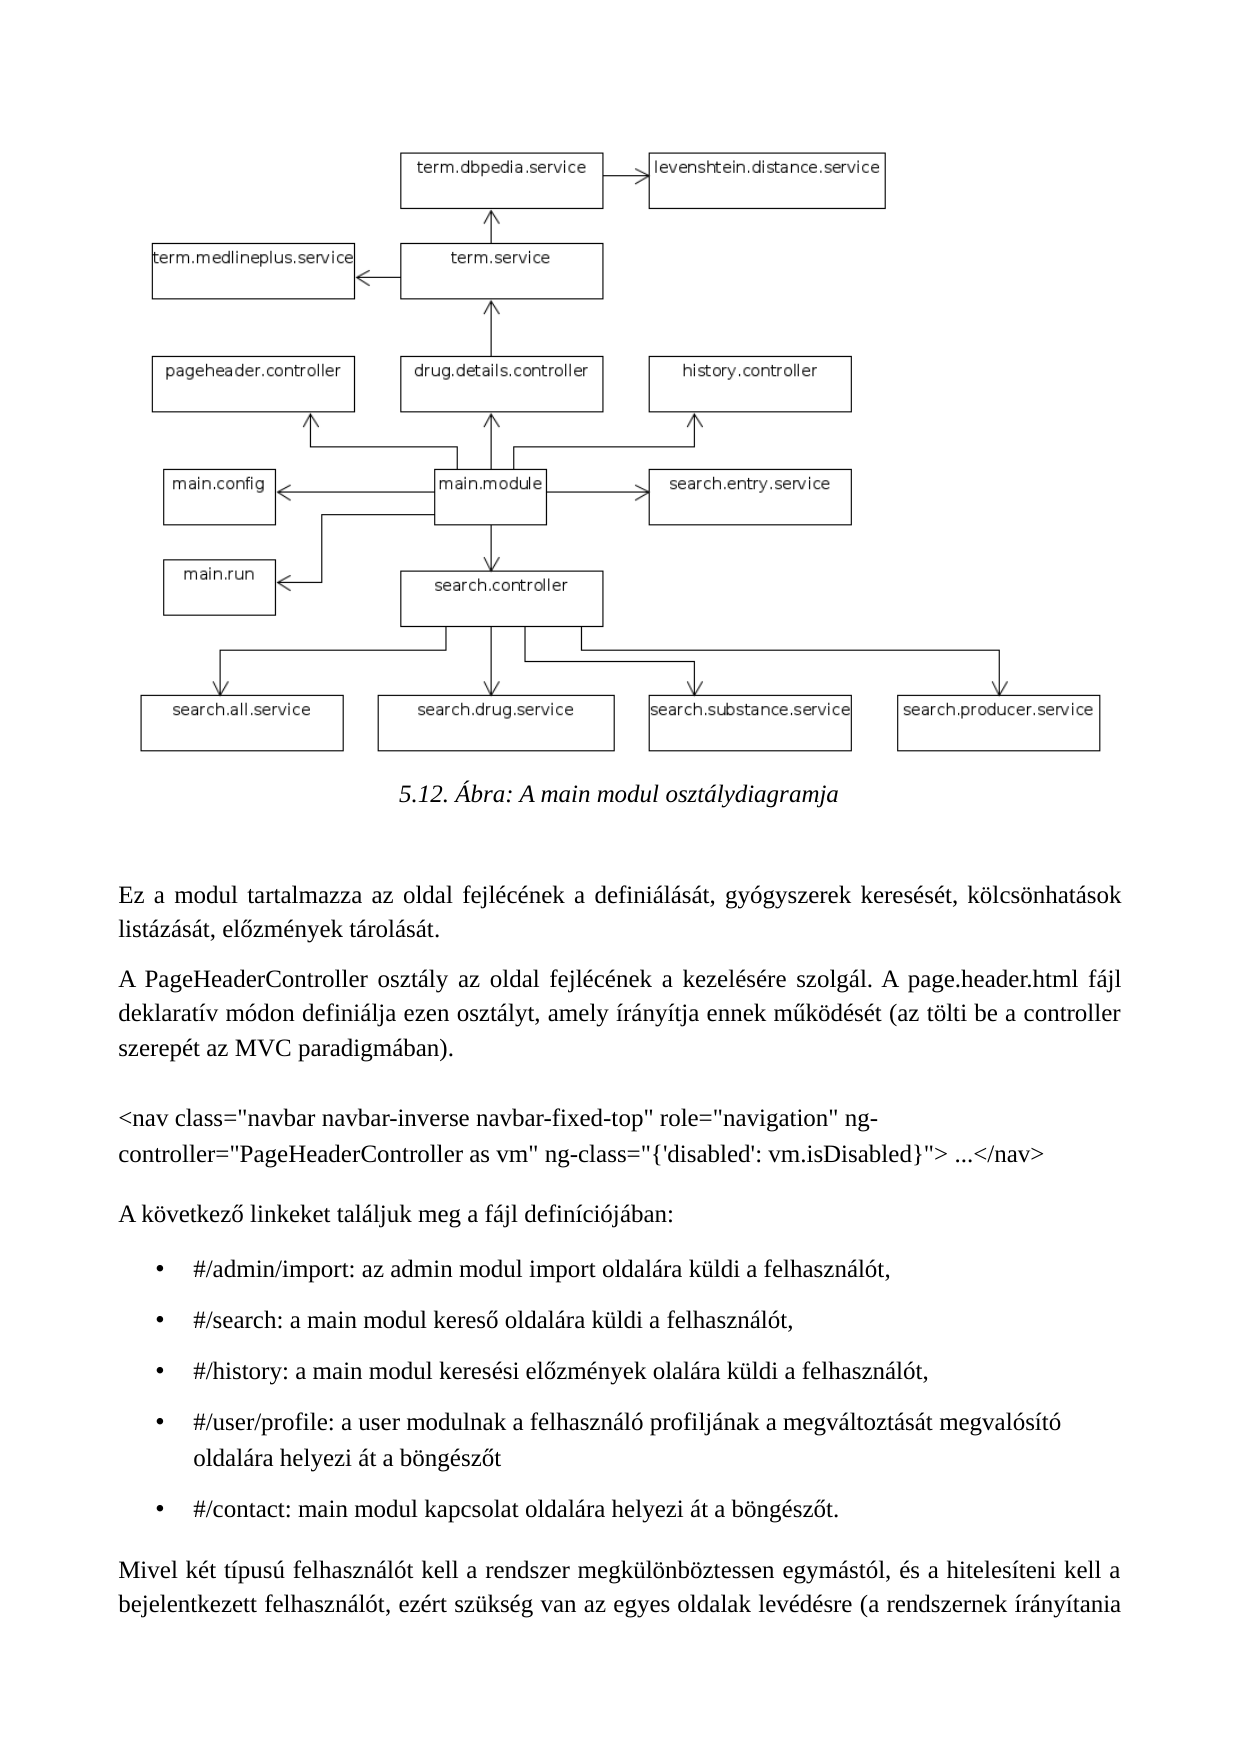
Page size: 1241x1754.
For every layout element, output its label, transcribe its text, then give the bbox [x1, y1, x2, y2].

list #/contact: main modul kapcsolat oldalára helyezi át a böngészőt. [156, 1489, 1122, 1525]
text <nav class="navbar navbar-inverse navbar-fixed-top" role="navigation" ng-controller="PageHeaderController as vm" ng-class="{'disabled': vm.isDisabled}"> ...</nav> [118, 1097, 1122, 1169]
list #/admin/import: az admin modul import oldalára küldi a felhasználót, [156, 1249, 1122, 1285]
title A PageHeaderController osztály az oldal fejlécének a kezelésére szolgál. A page.header.html fájl deklaratív módon definiálja ezen osztályt, amely írányítja ennek működését (az tölti be a controller szerepét az MVC paradigmában). [118, 964, 1122, 1061]
title Mivel két típusú felhasználót kell a rendszer megkülönböztessen egymástól, és a hitelesíteni kell a bejelentkezett felhasználót, ezért szükség van az egyes oldalak levédésre (a rendszernek írányítania [118, 1555, 1122, 1618]
title Ez a modul tartalmazza az oldal fejlécének a definiálását, gyógyszerek keresését, kölcsönhatások listázását, előzmények tárolását. [118, 880, 1122, 943]
list #/history: a main modul keresési előzmények olalára küldi a felhasználót, [156, 1351, 1122, 1387]
picture [118, 130, 1123, 774]
text 5.12. Ábra: A main modul osztálydiagramja [118, 774, 1122, 809]
list #/search: a main modul kereső oldalára küldi a felhasználót, [156, 1300, 1122, 1336]
title A következő linkeket találjuk meg a fájl definíciójában: [118, 1199, 1122, 1228]
list #/user/profile: a user modulnak a felhasználó profiljának a megváltoztását megvalósító oldalára helyezi át a böngészőt [156, 1402, 1122, 1474]
